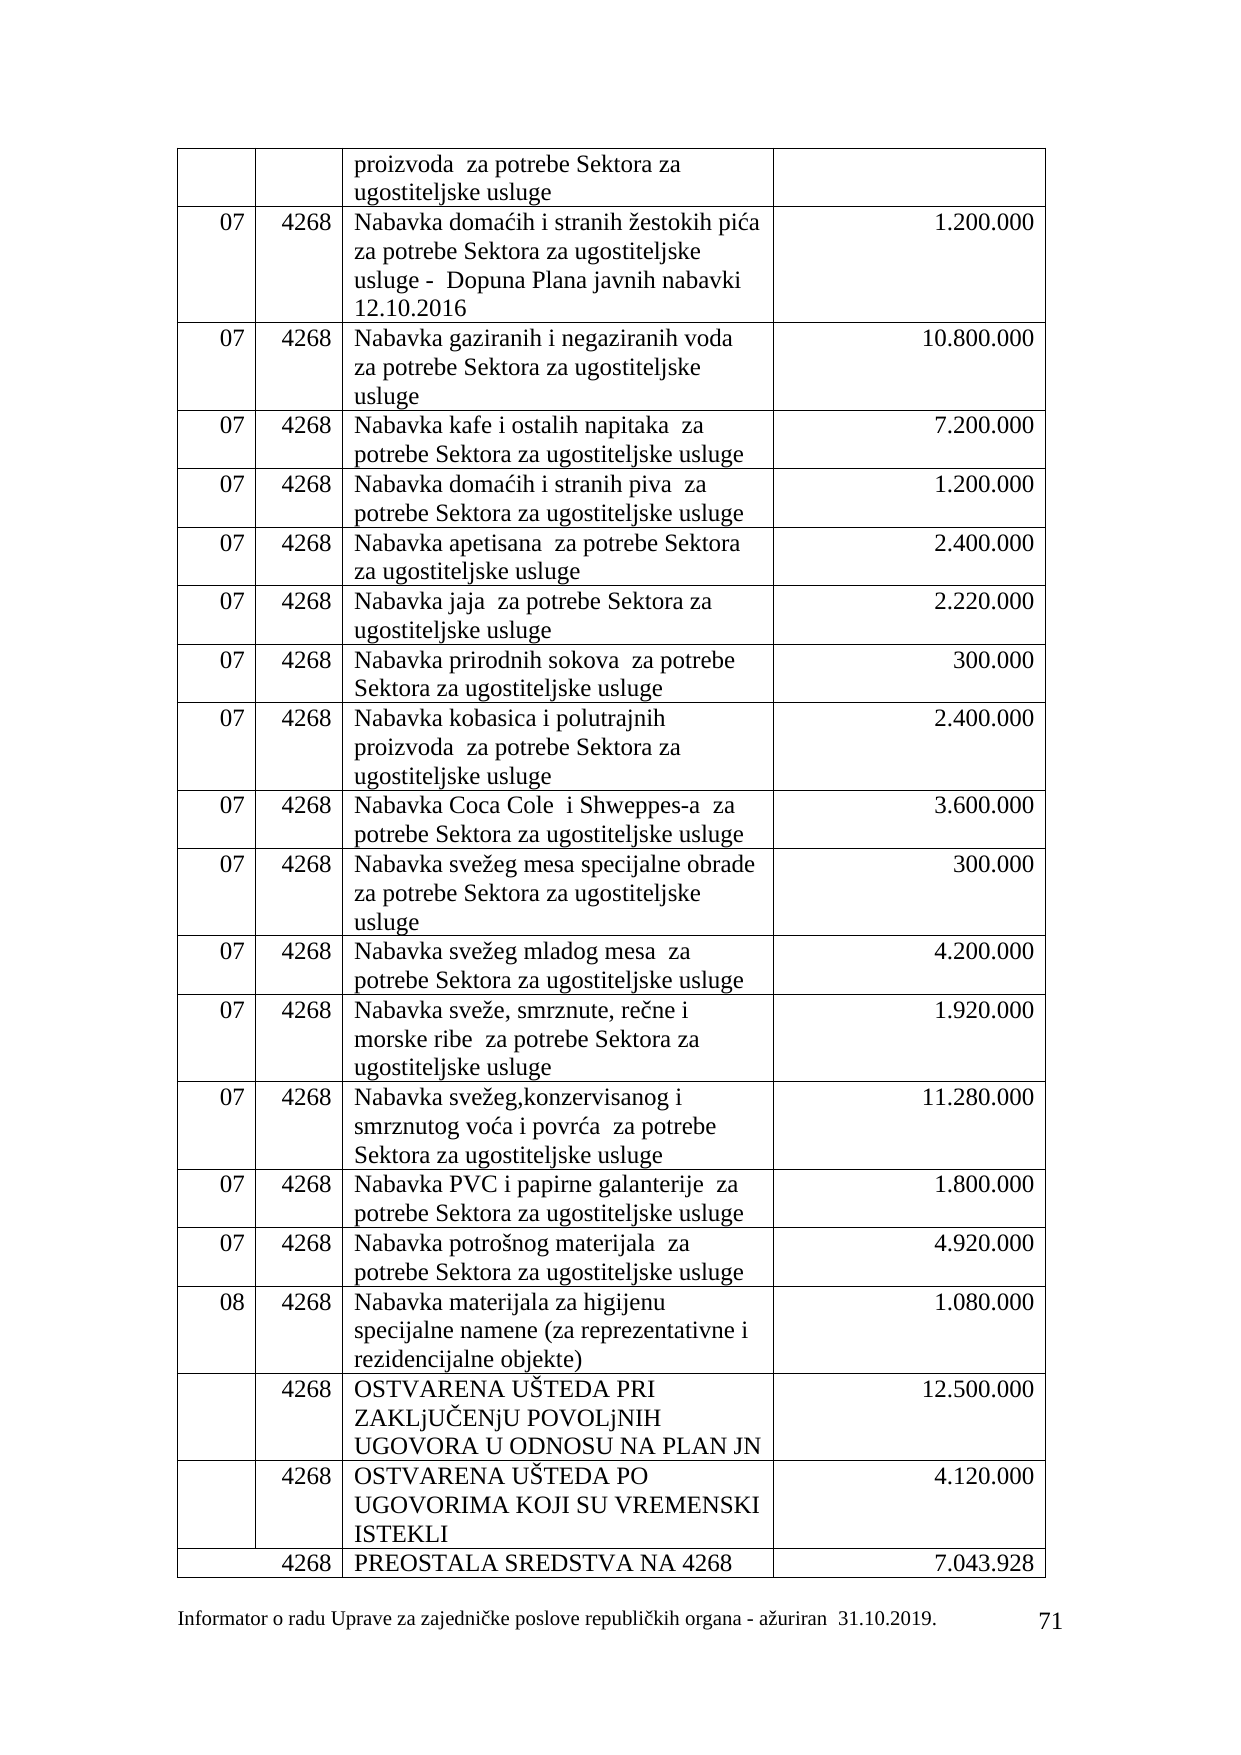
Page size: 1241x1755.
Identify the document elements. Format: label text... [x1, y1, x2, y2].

table_cell 07 [178, 849, 255, 935]
table_cell Nabavka kafe i ostalih napitaka za potrebe Sektora za ugostitelјske usluge [343, 411, 773, 468]
table_cell Nabavka prirodnih sokova za potrebe Sektora za ugostitelјske usluge [343, 645, 773, 702]
table_cell 08 [178, 1287, 255, 1373]
table_cell 4268 [256, 1170, 342, 1227]
table_cell 4.920.000 [774, 1228, 1045, 1286]
table_cell 1.800.000 [774, 1170, 1045, 1227]
table_cell 4268 [256, 1287, 342, 1373]
table_cell 1.080.000 [774, 1287, 1045, 1373]
table_cell Nabavka materijala za higijenu specijalne namene (za reprezentativne i rezidencijalne objekte) [343, 1287, 773, 1373]
table_cell 7.043.928 [774, 1549, 1045, 1577]
table_cell 4268 [256, 528, 342, 585]
table_cell [256, 149, 342, 206]
table_cell 1.200.000 [774, 207, 1045, 322]
table_cell 07 [178, 586, 255, 644]
table_cell 07 [178, 1082, 255, 1168]
table_cell 4268 [256, 791, 342, 848]
table_cell 4268 [256, 469, 342, 527]
table_cell OSTVARENA UŠTEDA PRI ZAKLjUČENјU POVOLjNIH UGOVORA U ODNOSU NA PLAN JN [343, 1374, 773, 1460]
table_cell Nabavka sveže, smrznute, rečne i morske ribe za potrebe Sektora za ugostitelјske usluge [343, 995, 773, 1081]
table_cell 2.220.000 [774, 586, 1045, 644]
table_cell OSTVARENA UŠTEDA PO UGOVORIMA KOJI SU VREMENSKI ISTEKLI [343, 1461, 773, 1547]
table_cell Nabavka svežeg mladog mesa za potrebe Sektora za ugostitelјske usluge [343, 936, 773, 994]
table_cell Nabavka apetisana za potrebe Sektora za ugostitelјske usluge [343, 528, 773, 585]
table_cell 07 [178, 995, 255, 1081]
table_cell 300.000 [774, 849, 1045, 935]
table_cell 10.800.000 [774, 323, 1045, 409]
table_cell 4268 [256, 645, 342, 702]
table_cell 1.200.000 [774, 469, 1045, 527]
table_cell Nabavka PVC i papirne galanterije za potrebe Sektora za ugostitelјske usluge [343, 1170, 773, 1227]
table_cell 11.280.000 [774, 1082, 1045, 1168]
table_cell 07 [178, 1228, 255, 1286]
table_cell Nabavka potrošnog materijala za potrebe Sektora za ugostitelјske usluge [343, 1228, 773, 1286]
table_cell 4268 [256, 1374, 342, 1460]
table_cell 4268 [256, 995, 342, 1081]
table_cell 3.600.000 [774, 791, 1045, 848]
table_cell 4268 [256, 703, 342, 789]
table_cell Nabavka jaja za potrebe Sektora za ugostitelјske usluge [343, 586, 773, 644]
table_cell 07 [178, 936, 255, 994]
table_cell 4268 [256, 207, 342, 322]
table_cell [178, 1374, 255, 1460]
table_cell PREOSTALA SREDSTVA NA 4268 [343, 1549, 773, 1577]
table_cell Nabavka gaziranih i negaziranih voda za potrebe Sektora za ugostitelјske usluge [343, 323, 773, 409]
table_cell Nabavka domaćih i stranih žestokih pića za potrebe Sektora za ugostitelјske usluge - Dopuna Plana javnih nabavki 12.10.2016 [343, 207, 773, 322]
table_cell 4.200.000 [774, 936, 1045, 994]
table_cell 300.000 [774, 645, 1045, 702]
table_cell [178, 1461, 255, 1547]
table_cell 07 [178, 791, 255, 848]
table_cell 4268 [256, 323, 342, 409]
table_cell [178, 149, 255, 206]
table_cell 1.920.000 [774, 995, 1045, 1081]
table_cell 2.400.000 [774, 528, 1045, 585]
table_cell 4268 [256, 411, 342, 468]
table_cell proizvoda za potrebe Sektora za ugostitelјske usluge [343, 149, 773, 206]
table_cell 4.120.000 [774, 1461, 1045, 1547]
table_cell 07 [178, 703, 255, 789]
table_cell 07 [178, 645, 255, 702]
table_cell 07 [178, 411, 255, 468]
table_cell 4268 [256, 586, 342, 644]
table_cell 07 [178, 323, 255, 409]
table_cell Nabavka domaćih i stranih piva za potrebe Sektora za ugostitelјske usluge [343, 469, 773, 527]
table_cell 4268 [256, 1228, 342, 1286]
table_cell [774, 149, 1045, 206]
table_cell 07 [178, 207, 255, 322]
table_cell 07 [178, 469, 255, 527]
table_cell Nabavka svežeg mesa specijalne obrade za potrebe Sektora za ugostitelјske usluge [343, 849, 773, 935]
table_cell 4268 [256, 1082, 342, 1168]
table_cell 4268 [256, 1461, 342, 1547]
table_cell 7.200.000 [774, 411, 1045, 468]
table_cell Nabavka Coca Cole i Shweppes-a za potrebe Sektora za ugostitelјske usluge [343, 791, 773, 848]
table_cell 07 [178, 1170, 255, 1227]
table_cell Nabavka kobasica i polutrajnih proizvoda za potrebe Sektora za ugostitelјske usluge [343, 703, 773, 789]
table_cell 4268 [178, 1549, 342, 1577]
table_cell 12.500.000 [774, 1374, 1045, 1460]
table_cell Nabavka svežeg,konzervisanog i smrznutog voća i povrća za potrebe Sektora za ugostitelјske usluge [343, 1082, 773, 1168]
table_cell 2.400.000 [774, 703, 1045, 789]
table_cell 07 [178, 528, 255, 585]
table_cell 4268 [256, 849, 342, 935]
table_cell 4268 [256, 936, 342, 994]
